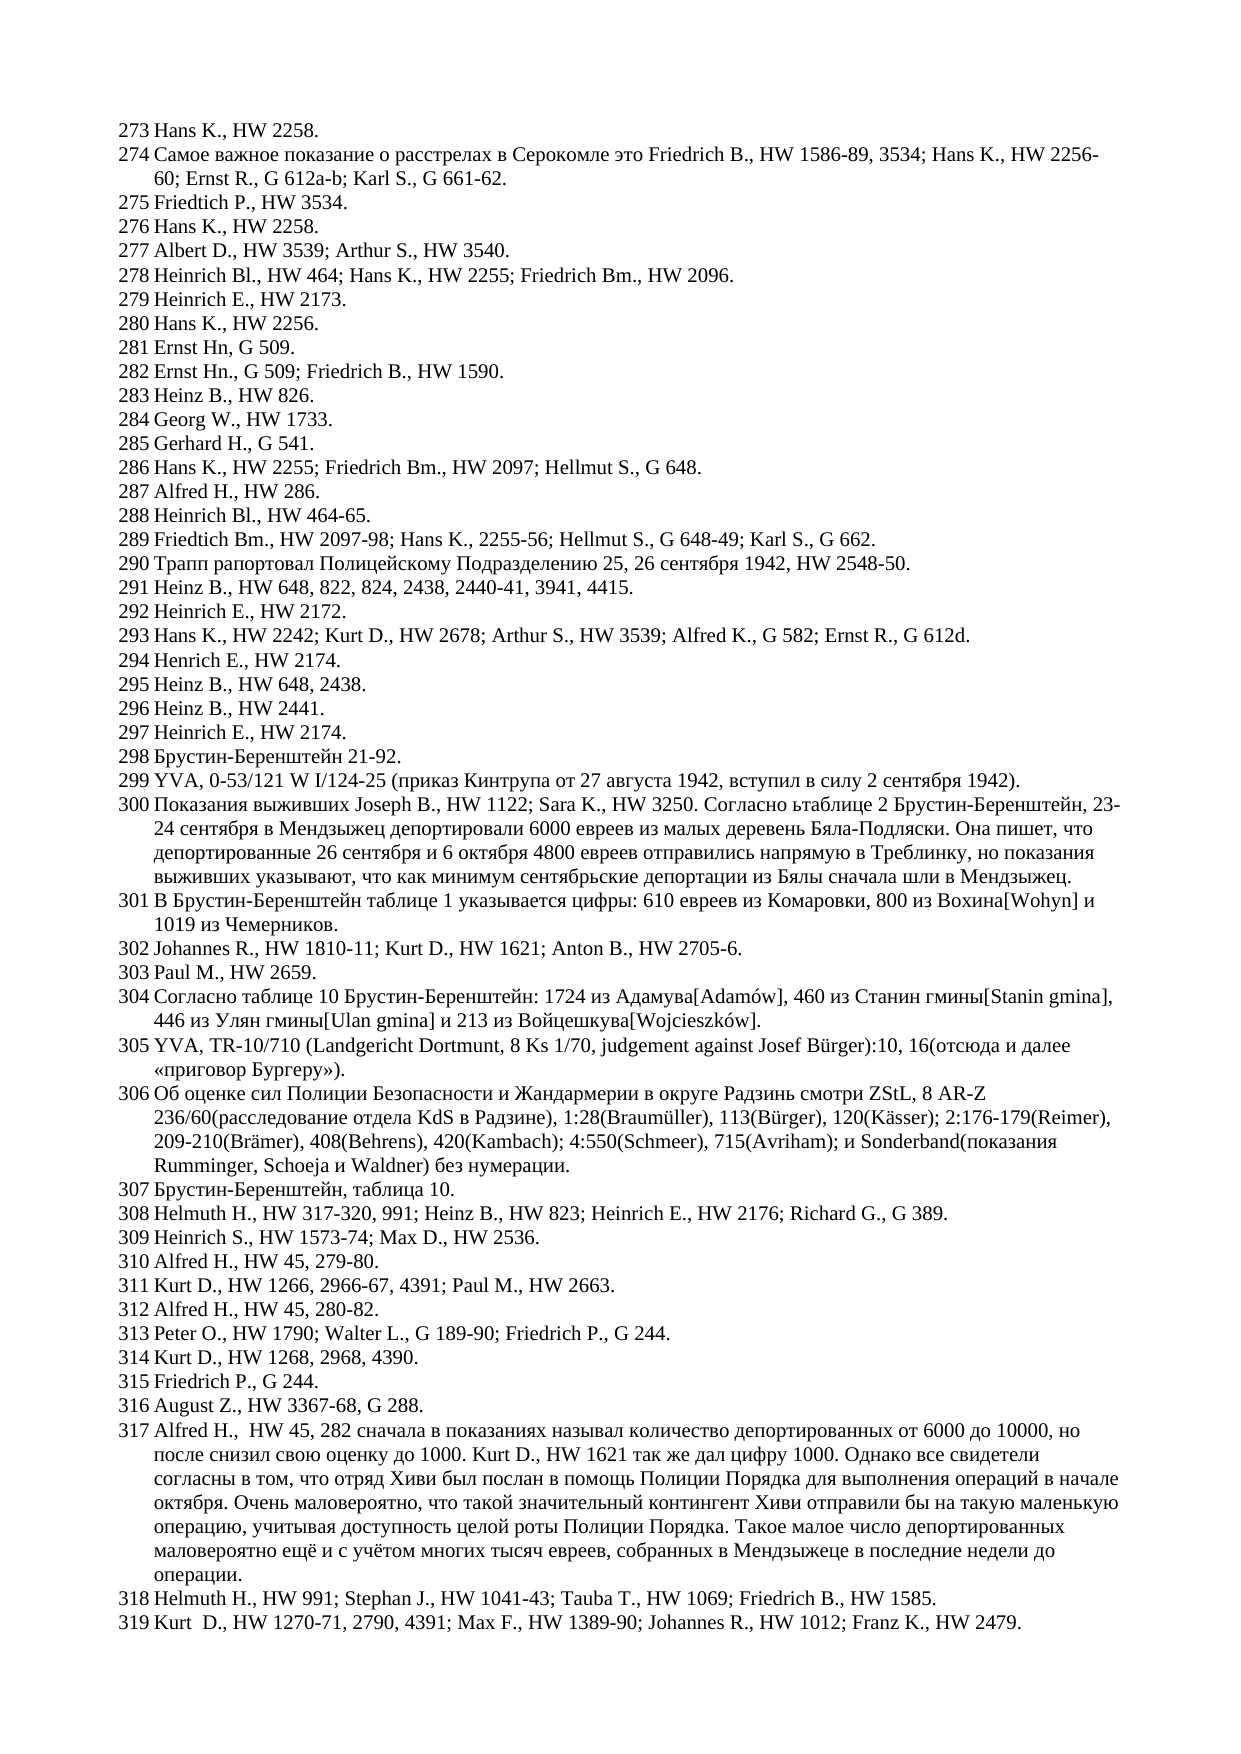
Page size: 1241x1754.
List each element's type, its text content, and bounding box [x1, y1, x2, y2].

text Heinz B., HW 2441. [118, 696, 1122, 720]
text Friedtich Bm., HW 2097-98; Hans K., 2255-56; Hellmut S., G 648-49; Karl S., G 662. [118, 527, 1122, 551]
text Heinrich Bl., HW 464; Hans K., HW 2255; Friedrich Bm., HW 2096. [118, 262, 1122, 287]
text Heinrich E., HW 2173. [118, 287, 1122, 311]
text Georg W., HW 1733. [118, 407, 1122, 431]
text Heinrich E., HW 2174. [118, 720, 1122, 744]
text Heinz B., HW 648, 2438. [118, 672, 1122, 696]
text YVA, TR-10/710 (Landgericht Dortmunt, 8 Ks 1/70, judgement against Josef Bürger):10, 16(отсюда и далее «приговор Бургеру»). [118, 1032, 1122, 1081]
text Показания выживших Joseph B., HW 1122; Sara K., HW 3250. Согласно ьтаблице 2 Брустин-Беренштейн, 23-24 сентября в Мендзыжец депортировали 6000 евреев из малых деревень Бяла-Подляски. Она пишет, что депортированные 26 сентября и 6 октября 4800 евреев отправились напрямую в Треблинку, но показания выживших указывают, что как минимум сентябрьские депортации из Бялы сначала шли в Мендзыжец. [118, 792, 1122, 888]
text Henrich E., HW 2174. [118, 647, 1122, 672]
text В Брустин-Беренштейн таблице 1 указывается цифры: 610 евреев из Комаровки, 800 из Вохина[Wohyn] и 1019 из Чемерников. [118, 888, 1122, 936]
text Alfred H., HW 45, 279-80. [118, 1249, 1122, 1273]
text Alfred H., HW 45, 282 сначала в показаниях называл количество депортированных от 6000 до 10000, но после снизил свою оценку до 1000. Kurt D., HW 1621 так же дал цифру 1000. Однако все свидетели согласны в том, что отряд Хиви был послан в помощь Полиции Порядка для выполнения операций в начале октября. Очень маловероятно, что такой значительный контингент Хиви отправили бы на такую маленькую операцию, учитывая доступность целой роты Полиции Порядка. Такое малое число депортированных маловероятно ещё и с учётом многих тысяч евреев, собранных в Мендзыжеце в последние недели до операции. [118, 1417, 1122, 1586]
text Ernst Hn, G 509. [118, 335, 1122, 359]
text Kurt D., HW 1270-71, 2790, 4391; Max F., HW 1389-90; Johannes R., HW 1012; Franz K., HW 2479. [118, 1610, 1122, 1634]
text Paul M., HW 2659. [118, 960, 1122, 984]
text Alfred H., HW 286. [118, 479, 1122, 503]
text Согласно таблице 10 Брустин-Беренштейн: 1724 из Адамува[Adamów], 460 из Станин гмины[Stanin gmina], 446 из Улян гмины[Ulan gmina] и 213 из Войцешкува[Wojcieszków]. [118, 984, 1122, 1032]
text Kurt D., HW 1268, 2968, 4390. [118, 1345, 1122, 1369]
text Брустин-Беренштейн, таблица 10. [118, 1177, 1122, 1201]
text Helmuth H., HW 991; Stephan J., HW 1041-43; Tauba T., HW 1069; Friedrich B., HW 1585. [118, 1586, 1122, 1610]
text Peter O., HW 1790; Walter L., G 189-90; Friedrich P., G 244. [118, 1321, 1122, 1345]
text Helmuth H., HW 317-320, 991; Heinz B., HW 823; Heinrich E., HW 2176; Richard G., G 389. [118, 1201, 1122, 1225]
text Hans K., HW 2256. [118, 311, 1122, 335]
text Heinz B., HW 648, 822, 824, 2438, 2440-41, 3941, 4415. [118, 575, 1122, 599]
text Heinz B., HW 826. [118, 383, 1122, 407]
text Самое важное показание о расстрелах в Серокомле это Friedrich B., HW 1586-89, 3534; Hans K., HW 2256-60; Ernst R., G 612a-b; Karl S., G 661-62. [118, 142, 1122, 190]
text Hans K., HW 2258. [118, 118, 1122, 142]
text Брустин-Беренштейн 21-92. [118, 744, 1122, 768]
text Albert D., HW 3539; Arthur S., HW 3540. [118, 238, 1122, 262]
text Трапп рапортовал Полицейскому Подразделению 25, 26 сентября 1942, HW 2548-50. [118, 551, 1122, 575]
text Ernst Hn., G 509; Friedrich B., HW 1590. [118, 359, 1122, 383]
text Johannes R., HW 1810-11; Kurt D., HW 1621; Anton B., HW 2705-6. [118, 936, 1122, 960]
text Heinrich S., HW 1573-74; Max D., HW 2536. [118, 1225, 1122, 1249]
text Hans K., HW 2258. [118, 214, 1122, 238]
text Об оценке сил Полиции Безопасности и Жандармерии в округе Радзинь смотри ZStL, 8 AR-Z 236/60(расследование отдела KdS в Радзине), 1:28(Braumüller), 113(Bürger), 120(Kässer); 2:176-179(Reimer), 209-210(Brämer), 408(Behrens), 420(Kambach); 4:550(Schmeer), 715(Avriham); и Sonderband(показания Rumminger, Schoeja и Waldner) без нумерации. [118, 1081, 1122, 1177]
text Hans K., HW 2242; Kurt D., HW 2678; Arthur S., HW 3539; Alfred K., G 582; Ernst R., G 612d. [118, 623, 1122, 647]
text August Z., HW 3367-68, G 288. [118, 1393, 1122, 1417]
text YVA, 0-53/121 W I/124-25 (приказ Кинтрупа от 27 августа 1942, вступил в силу 2 сентября 1942). [118, 768, 1122, 792]
text Friedrich P., G 244. [118, 1369, 1122, 1393]
text Friedtich P., HW 3534. [118, 190, 1122, 214]
text Heinrich Bl., HW 464-65. [118, 503, 1122, 527]
text Alfred H., HW 45, 280-82. [118, 1297, 1122, 1321]
text Hans K., HW 2255; Friedrich Bm., HW 2097; Hellmut S., G 648. [118, 455, 1122, 479]
text Gerhard H., G 541. [118, 431, 1122, 455]
text Kurt D., HW 1266, 2966-67, 4391; Paul M., HW 2663. [118, 1273, 1122, 1297]
text Heinrich E., HW 2172. [118, 599, 1122, 623]
